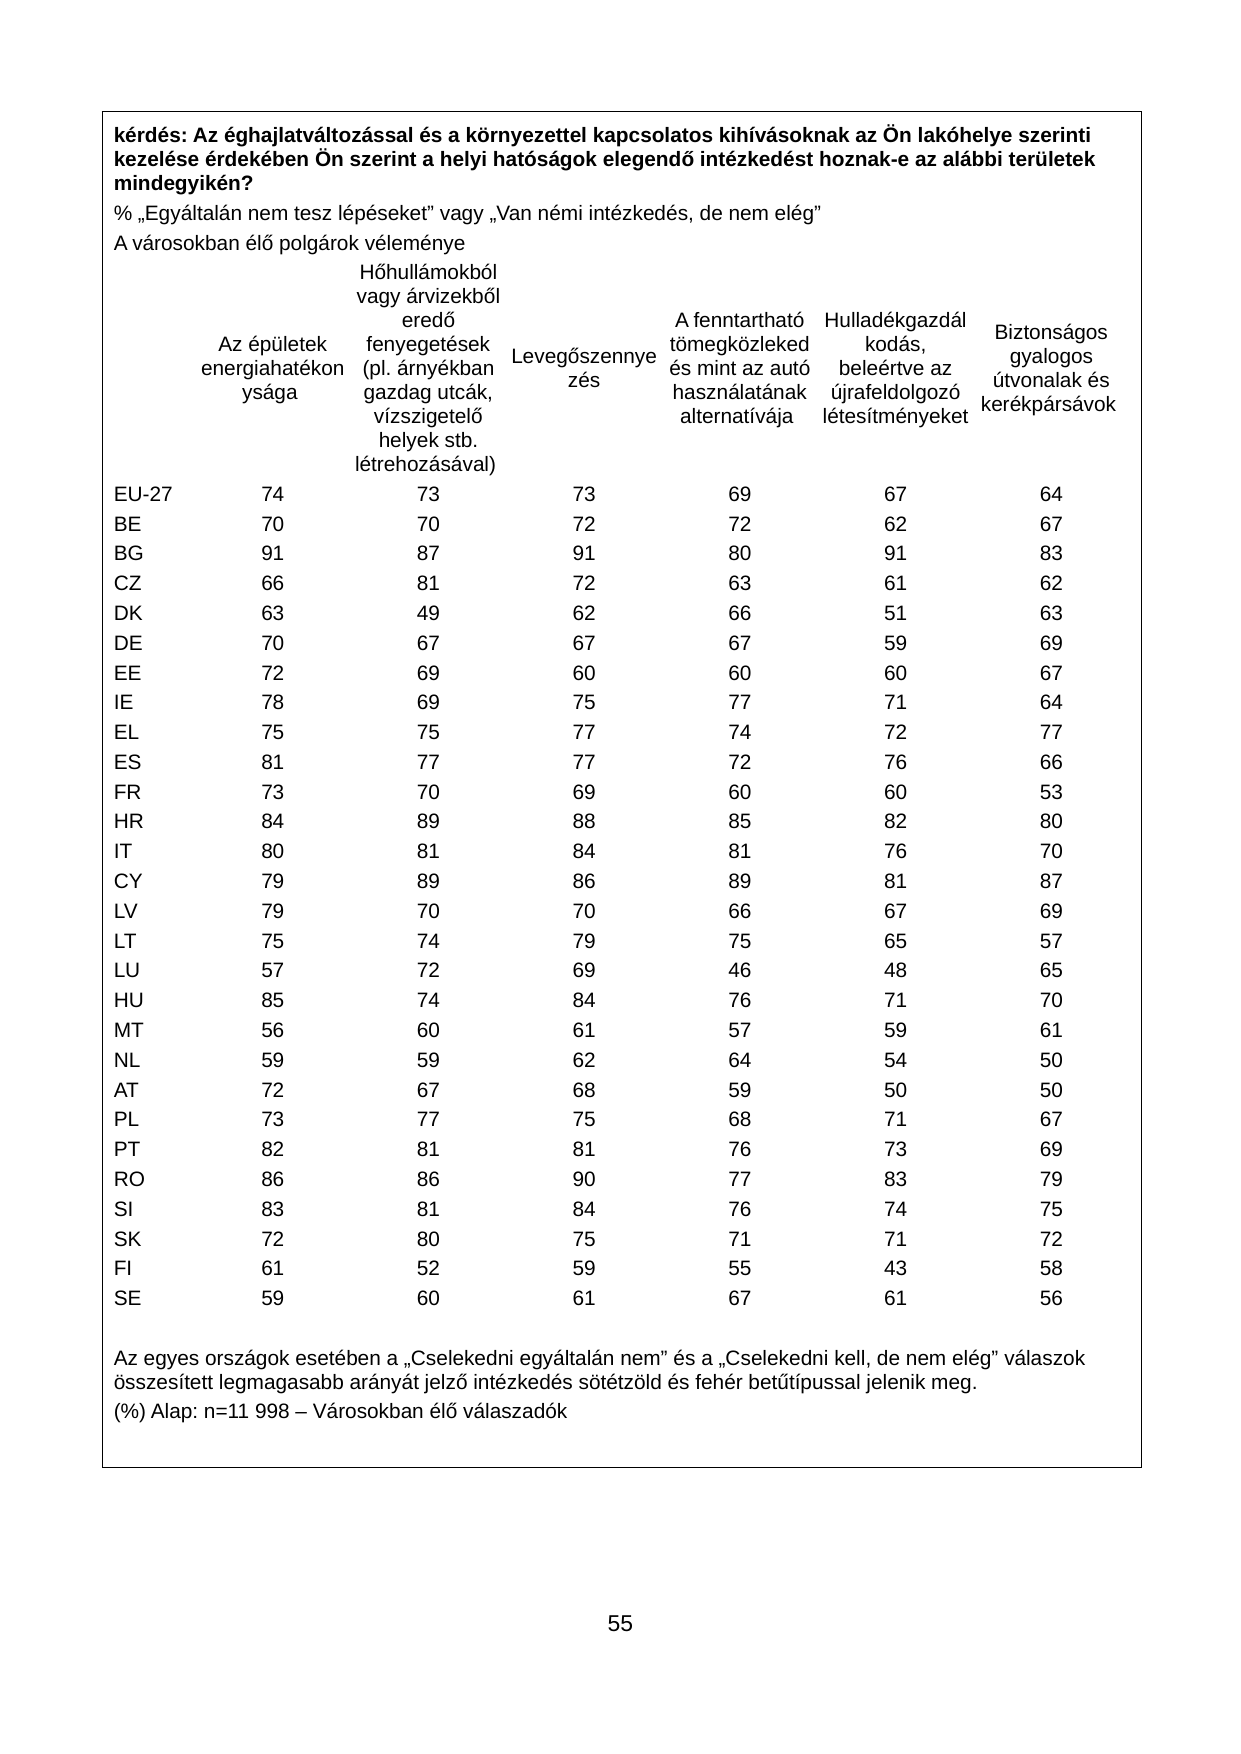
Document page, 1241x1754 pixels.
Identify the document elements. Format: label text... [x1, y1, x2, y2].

table_cell EU-27 [111, 479, 194, 508]
table_cell FI [111, 1253, 194, 1283]
table_cell Hőhullámokból vagy árvizekből eredő fenyegetések (pl. árnyékban gazdag utcák, vízszigetelő helyek stb. létrehozásával) [350, 257, 506, 479]
table_cell 89 [662, 866, 817, 896]
table_cell 82 [818, 806, 973, 836]
table_cell 60 [662, 777, 817, 806]
table_cell 75 [506, 1224, 662, 1253]
table_cell 67 [506, 628, 662, 657]
table_cell 65 [973, 955, 1129, 985]
table_cell 75 [195, 926, 350, 955]
table_cell 73 [195, 1104, 350, 1134]
table_cell 61 [506, 1015, 662, 1045]
table_cell 81 [818, 866, 973, 896]
table_cell 59 [195, 1045, 350, 1074]
table_cell 72 [662, 747, 817, 777]
table_cell 70 [973, 985, 1129, 1015]
table_cell 50 [973, 1045, 1129, 1074]
table_cell 68 [662, 1104, 817, 1134]
table_cell 84 [195, 806, 350, 836]
table_cell 91 [506, 538, 662, 568]
table_cell 80 [195, 836, 350, 866]
table_cell 71 [818, 985, 973, 1015]
table_cell 71 [818, 1224, 973, 1253]
table_cell 87 [973, 866, 1129, 896]
table_cell 65 [818, 926, 973, 955]
table_cell 67 [973, 509, 1129, 538]
table_cell 69 [350, 687, 506, 717]
table_cell 72 [195, 1224, 350, 1253]
table_cell MT [111, 1015, 194, 1045]
table_cell 81 [350, 568, 506, 598]
table_cell LU [111, 955, 194, 985]
table_cell 67 [350, 628, 506, 657]
table_cell 66 [195, 568, 350, 598]
table_cell 55 [662, 1253, 817, 1283]
table_cell 72 [818, 717, 973, 747]
table_cell 61 [818, 568, 973, 598]
table_cell 83 [973, 538, 1129, 568]
table_cell 84 [506, 1194, 662, 1223]
table_cell 76 [662, 1134, 817, 1164]
table_cell 75 [506, 687, 662, 717]
table_cell 78 [195, 687, 350, 717]
table_cell 80 [350, 1224, 506, 1253]
table_cell SI [111, 1194, 194, 1223]
table_cell [662, 1313, 817, 1343]
table_cell 56 [195, 1015, 350, 1045]
table_cell 52 [350, 1253, 506, 1283]
table_cell 62 [506, 598, 662, 628]
table_cell Az egyes országok esetében a „Cselekedni egyáltalán nem” és a „Cselekedni kell, de nem elég” válaszok összesített legmagasabb arányát jelző intézkedés sötétzöld és fehér betűtípussal jelenik meg. [111, 1343, 1129, 1396]
table_cell 84 [506, 985, 662, 1015]
table_cell HU [111, 985, 194, 1015]
table_cell [111, 1313, 194, 1343]
table_cell 76 [662, 985, 817, 1015]
table_cell HR [111, 806, 194, 836]
table_cell 49 [350, 598, 506, 628]
table_cell 81 [506, 1134, 662, 1164]
table_cell 76 [818, 747, 973, 777]
table_cell 90 [506, 1164, 662, 1194]
table_cell 67 [818, 896, 973, 926]
table_cell (%) Alap: n=11 998 – Városokban élő válaszadók [111, 1396, 1129, 1426]
table_cell 67 [662, 628, 817, 657]
table_cell 75 [506, 1104, 662, 1134]
table_cell IT [111, 836, 194, 866]
table_cell 77 [662, 1164, 817, 1194]
table_cell 87 [350, 538, 506, 568]
table_cell DK [111, 598, 194, 628]
table_cell 61 [195, 1253, 350, 1283]
table_cell SK [111, 1224, 194, 1253]
table_cell 80 [973, 806, 1129, 836]
table_cell 59 [818, 628, 973, 657]
table_cell 72 [506, 509, 662, 538]
table_cell 66 [973, 747, 1129, 777]
table_cell 70 [350, 777, 506, 806]
table_cell 72 [195, 658, 350, 687]
table_cell 66 [662, 598, 817, 628]
table_cell PL [111, 1104, 194, 1134]
table_cell 81 [662, 836, 817, 866]
table_cell AT [111, 1075, 194, 1104]
table_cell 46 [662, 955, 817, 985]
table_cell 59 [662, 1075, 817, 1104]
table_cell 67 [662, 1283, 817, 1313]
table_cell 83 [818, 1164, 973, 1194]
table_cell % „Egyáltalán nem tesz lépéseket” vagy „Van némi intézkedés, de nem elég” [111, 198, 1129, 227]
table_cell LT [111, 926, 194, 955]
table_cell 76 [662, 1194, 817, 1223]
table_cell 88 [506, 806, 662, 836]
table_cell 62 [818, 509, 973, 538]
table_cell 60 [350, 1015, 506, 1045]
table_cell 67 [973, 1104, 1129, 1134]
table_cell 67 [818, 479, 973, 508]
table_cell 75 [973, 1194, 1129, 1223]
table_cell 74 [662, 717, 817, 747]
table_cell 72 [350, 955, 506, 985]
table_cell RO [111, 1164, 194, 1194]
table_cell 59 [195, 1283, 350, 1313]
table_cell 70 [350, 896, 506, 926]
table_cell 56 [973, 1283, 1129, 1313]
table_cell A fenntartható tömegközlekedés mint az autó használatának alternatívája [662, 257, 817, 479]
table_cell 81 [350, 1134, 506, 1164]
table_cell 77 [350, 1104, 506, 1134]
table_cell 57 [662, 1015, 817, 1045]
table_cell 70 [350, 509, 506, 538]
table_cell [195, 1313, 350, 1343]
table_cell 73 [818, 1134, 973, 1164]
table_cell 89 [350, 806, 506, 836]
table_cell 61 [506, 1283, 662, 1313]
table_cell 59 [818, 1015, 973, 1045]
table_cell 73 [350, 479, 506, 508]
table_cell 59 [506, 1253, 662, 1283]
table_cell 69 [973, 896, 1129, 926]
table_cell 79 [973, 1164, 1129, 1194]
table_cell 60 [818, 777, 973, 806]
table_cell CZ [111, 568, 194, 598]
table_cell 50 [973, 1075, 1129, 1104]
table_cell EE [111, 658, 194, 687]
table_cell 75 [662, 926, 817, 955]
table_cell 86 [350, 1164, 506, 1194]
table_cell 60 [818, 658, 973, 687]
table_cell 64 [973, 479, 1129, 508]
table_cell 61 [818, 1283, 973, 1313]
table_cell 77 [506, 717, 662, 747]
table_cell 63 [662, 568, 817, 598]
table_cell 48 [818, 955, 973, 985]
table_cell 50 [818, 1075, 973, 1104]
table_cell 60 [662, 658, 817, 687]
table_cell 77 [973, 717, 1129, 747]
table_cell PT [111, 1134, 194, 1164]
table_cell 75 [350, 717, 506, 747]
table_cell Biztonságos gyalogos útvonalak és kerékpársávok [973, 257, 1129, 479]
table_cell 72 [973, 1224, 1129, 1253]
table_cell 70 [195, 628, 350, 657]
table_cell 79 [195, 866, 350, 896]
table_cell [818, 1313, 973, 1343]
table_cell 84 [506, 836, 662, 866]
table_cell EL [111, 717, 194, 747]
table_cell DE [111, 628, 194, 657]
table_cell 67 [350, 1075, 506, 1104]
table_cell [111, 257, 194, 479]
table_cell Az épületek energiahatékonysága [195, 257, 350, 479]
table_cell 69 [973, 1134, 1129, 1164]
table_cell [350, 1313, 506, 1343]
table_cell 62 [973, 568, 1129, 598]
table_cell SE [111, 1283, 194, 1313]
table_cell 69 [350, 658, 506, 687]
table_cell 72 [662, 509, 817, 538]
table_cell 70 [195, 509, 350, 538]
table_cell 82 [195, 1134, 350, 1164]
table_cell 63 [973, 598, 1129, 628]
table_cell 59 [350, 1045, 506, 1074]
table_cell 53 [973, 777, 1129, 806]
table_cell 74 [350, 985, 506, 1015]
table_cell 69 [662, 479, 817, 508]
table_cell 85 [195, 985, 350, 1015]
table_cell 72 [506, 568, 662, 598]
table_cell 79 [195, 896, 350, 926]
table_header kérdés: Az éghajlatváltozással és a környezettel kapcsolatos kihívásoknak az Ön lakóhelye szerinti kezelése érdekében Ön szerint a helyi hatóságok elegendő intézkedést hoznak-e az alábbi területek mindegyikén? [111, 120, 1129, 198]
table_cell 60 [350, 1283, 506, 1313]
table_cell 76 [818, 836, 973, 866]
table_cell 89 [350, 866, 506, 896]
table_cell 72 [195, 1075, 350, 1104]
table_cell 79 [506, 926, 662, 955]
table_cell 64 [662, 1045, 817, 1074]
table_cell 77 [662, 687, 817, 717]
table_cell 85 [662, 806, 817, 836]
table_cell Levegőszennyezés [506, 257, 662, 479]
table_cell 73 [195, 777, 350, 806]
table_cell 70 [973, 836, 1129, 866]
table_cell 75 [195, 717, 350, 747]
table_cell 54 [818, 1045, 973, 1074]
table_cell 73 [506, 479, 662, 508]
table_cell LV [111, 896, 194, 926]
table_cell [506, 1313, 662, 1343]
table_cell 58 [973, 1253, 1129, 1283]
table_cell 81 [350, 1194, 506, 1223]
table_cell ES [111, 747, 194, 777]
table_cell 64 [973, 687, 1129, 717]
table_cell 80 [662, 538, 817, 568]
table_cell 66 [662, 896, 817, 926]
table_cell 67 [973, 658, 1129, 687]
table_cell 86 [195, 1164, 350, 1194]
table_cell 71 [662, 1224, 817, 1253]
table_cell 77 [350, 747, 506, 777]
table_cell 57 [195, 955, 350, 985]
table_cell 91 [195, 538, 350, 568]
table_cell 68 [506, 1075, 662, 1104]
table_cell 51 [818, 598, 973, 628]
table_cell 69 [506, 777, 662, 806]
table_cell 43 [818, 1253, 973, 1283]
table_cell 57 [973, 926, 1129, 955]
table_cell 91 [818, 538, 973, 568]
table_cell NL [111, 1045, 194, 1074]
table_cell [973, 1313, 1129, 1343]
table_cell 71 [818, 1104, 973, 1134]
table_cell 71 [818, 687, 973, 717]
table_cell 83 [195, 1194, 350, 1223]
table_cell 61 [973, 1015, 1129, 1045]
table_cell 69 [973, 628, 1129, 657]
table_cell A városokban élő polgárok véleménye [111, 228, 1129, 257]
table_cell 74 [350, 926, 506, 955]
table_cell CY [111, 866, 194, 896]
table_cell BG [111, 538, 194, 568]
table_cell 81 [350, 836, 506, 866]
table_cell FR [111, 777, 194, 806]
table_cell 74 [818, 1194, 973, 1223]
table_cell 81 [195, 747, 350, 777]
table_cell 69 [506, 955, 662, 985]
table_cell 77 [506, 747, 662, 777]
table_cell 62 [506, 1045, 662, 1074]
table_cell 70 [506, 896, 662, 926]
table_cell 60 [506, 658, 662, 687]
table_cell 63 [195, 598, 350, 628]
table_cell 86 [506, 866, 662, 896]
table_cell Hulladékgazdálkodás, beleértve az újrafeldolgozó létesítményeket [818, 257, 973, 479]
table_cell 74 [195, 479, 350, 508]
table_cell IE [111, 687, 194, 717]
table_cell BE [111, 509, 194, 538]
